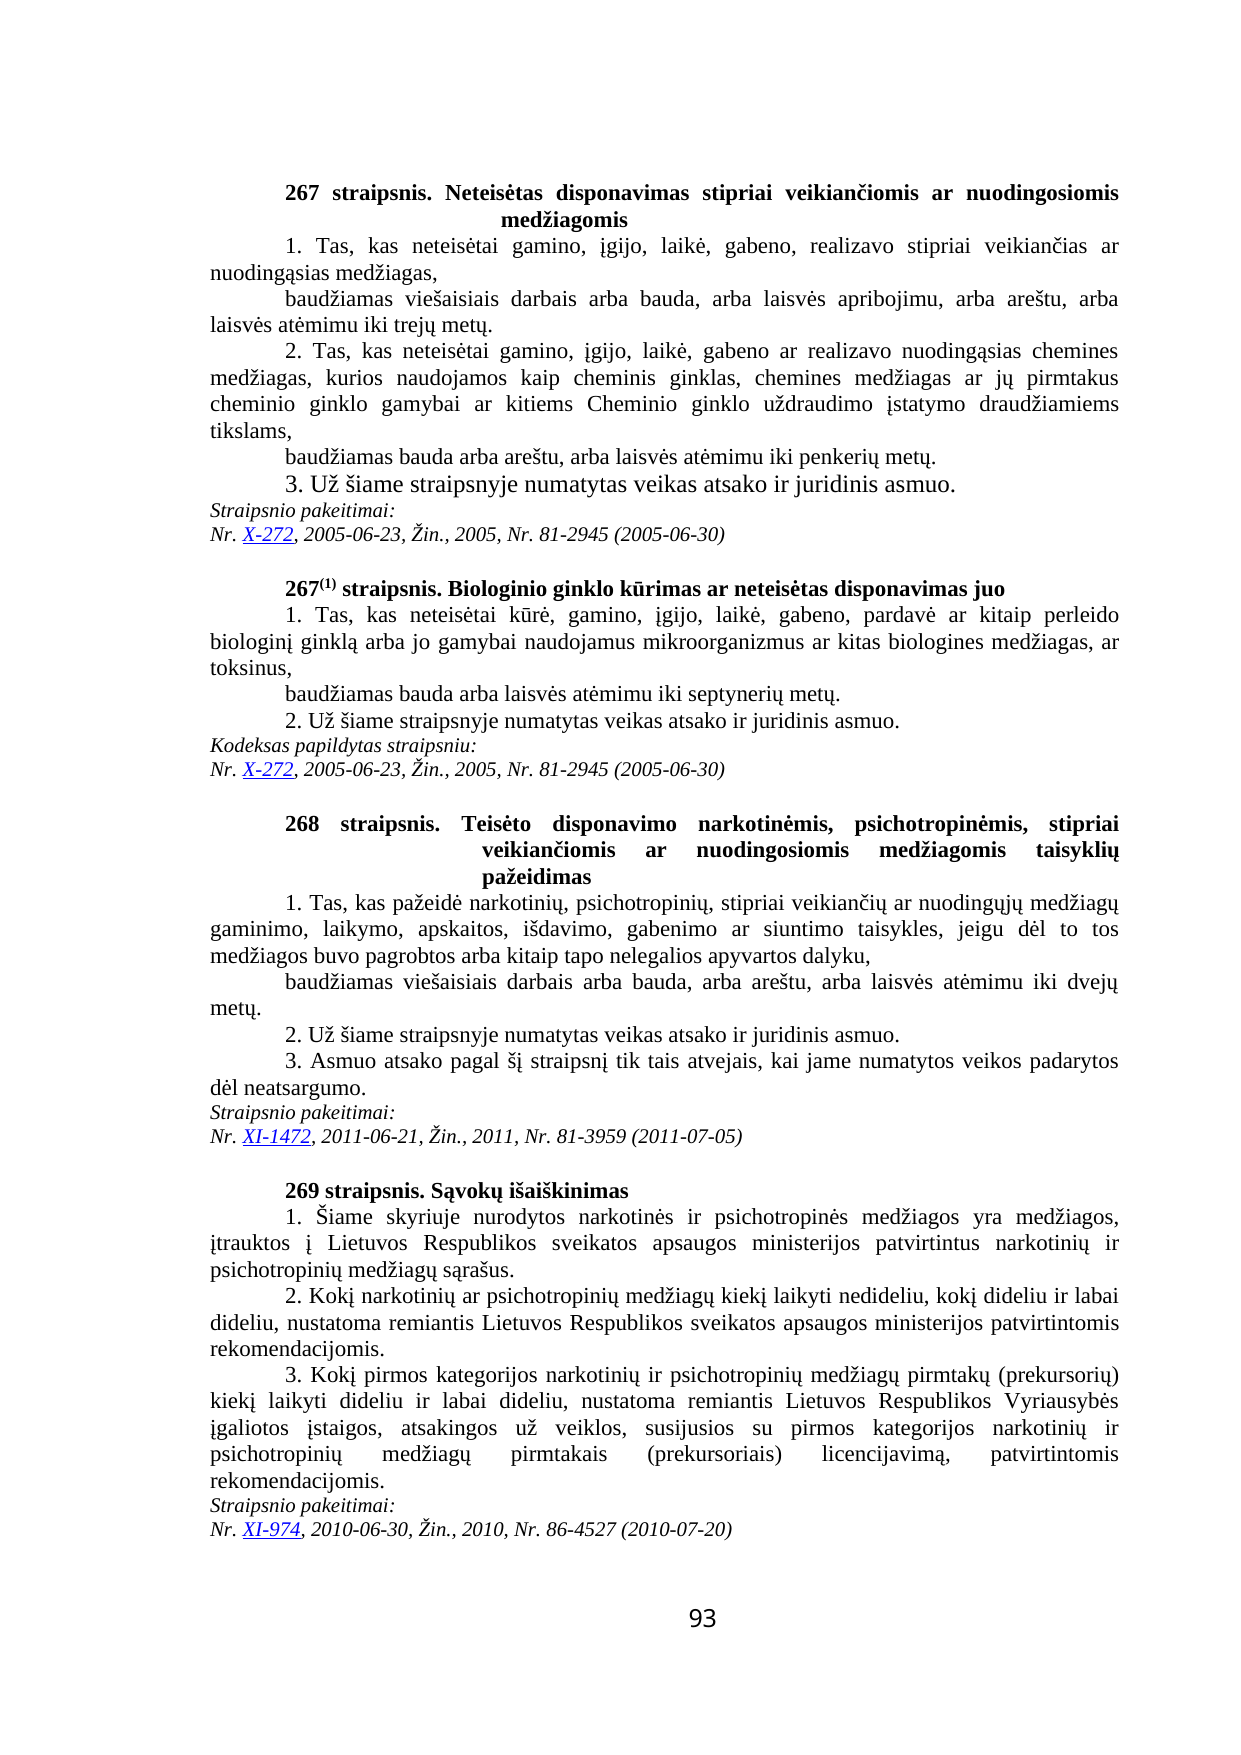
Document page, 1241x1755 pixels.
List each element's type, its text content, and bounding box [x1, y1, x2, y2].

text baudžiamas bauda arba laisvės atėmimu iki septynerių metų. [210, 680, 1120, 707]
text 1. Tas, kas pažeidė narkotinių, psichotropinių, stipriai veikiančių ar nuodingųjų medžiagų gaminimo, laikymo, apskaitos, išdavimo, gabenimo ar siuntimo taisykles, jeigu dėl to tos medžiagos buvo pagrobtos arba kitaip tapo nelegalios apyvartos dalyku, [210, 889, 1120, 968]
text baudžiamas bauda arba areštu, arba laisvės atėmimu iki penkerių metų. [210, 443, 1120, 469]
text Nr. X-272, 2005-06-23, Žin., 2005, Nr. 81-2945 (2005-06-30) [210, 757, 1120, 781]
text Nr. XI-974, 2010-06-30, Žin., 2010, Nr. 86-4527 (2010-07-20) [210, 1517, 1120, 1541]
text 2. Už šiame straipsnyje numatytas veikas atsako ir juridinis asmuo. [210, 707, 1120, 733]
text Straipsnio pakeitimai: [210, 498, 1120, 522]
text 267 straipsnis. Neteisėtas disponavimas stipriai veikiančiomis ar nuodingosiomis medžiagomis [285, 179, 1120, 232]
text 267(1) straipsnis. Biologinio ginklo kūrimas ar neteisėtas disponavimas juo [210, 575, 1120, 601]
text 3. Asmuo atsako pagal šį straipsnį tik tais atvejais, kai jame numatytos veikos padarytos dėl neatsargumo. [210, 1047, 1120, 1100]
text Nr. X-272, 2005-06-23, Žin., 2005, Nr. 81-2945 (2005-06-30) [210, 522, 1120, 546]
text 2. Už šiame straipsnyje numatytas veikas atsako ir juridinis asmuo. [210, 1021, 1120, 1047]
text 3. Kokį pirmos kategorijos narkotinių ir psichotropinių medžiagų pirmtakų (prekursorių) kiekį laikyti dideliu ir labai dideliu, nustatoma remiantis Lietuvos Respublikos Vyriausybės įgaliotos įstaigos, atsakingos už veiklos, susijusios su pirmos kategorijos narkotinių ir psichotropinių medžiagų pirmtakais (prekursoriais) licencijavimą, patvirtintomis rekomendacijomis. [210, 1361, 1120, 1493]
text 269 straipsnis. Sąvokų išaiškinimas [210, 1177, 1120, 1203]
text Nr. XI-1472, 2011-06-21, Žin., 2011, Nr. 81-3959 (2011-07-05) [210, 1124, 1120, 1148]
text Straipsnio pakeitimai: [210, 1100, 1120, 1124]
text 2. Tas, kas neteisėtai gamino, įgijo, laikė, gabeno ar realizavo nuodingąsias chemines medžiagas, kurios naudojamos kaip cheminis ginklas, chemines medžiagas ar jų pirmtakus cheminio ginklo gamybai ar kitiems Cheminio ginklo uždraudimo įstatymo draudžiamiems tikslams, [210, 338, 1120, 443]
text baudžiamas viešaisiais darbais arba bauda, arba areštu, arba laisvės atėmimu iki dvejų metų. [210, 968, 1120, 1021]
text baudžiamas viešaisiais darbais arba bauda, arba laisvės apribojimu, arba areštu, arba laisvės atėmimu iki trejų metų. [210, 285, 1120, 338]
text Kodeksas papildytas straipsniu: [210, 733, 1120, 757]
text 1. Šiame skyriuje nurodytos narkotinės ir psichotropinės medžiagos yra medžiagos, įtrauktos į Lietuvos Respublikos sveikatos apsaugos ministerijos patvirtintus narkotinių ir psichotropinių medžiagų sąrašus. [210, 1203, 1120, 1282]
text 2. Kokį narkotinių ar psichotropinių medžiagų kiekį laikyti nedideliu, kokį dideliu ir labai dideliu, nustatoma remiantis Lietuvos Respublikos sveikatos apsaugos ministerijos patvirtintomis rekomendacijomis. [210, 1282, 1120, 1361]
text 1. Tas, kas neteisėtai gamino, įgijo, laikė, gabeno, realizavo stipriai veikiančias ar nuodingąsias medžiagas, [210, 232, 1120, 285]
text 3. Už šiame straipsnyje numatytas veikas atsako ir juridinis asmuo. [210, 469, 1120, 498]
text Straipsnio pakeitimai: [210, 1493, 1120, 1517]
text 268 straipsnis. Teisėto disponavimo narkotinėmis, psichotropinėmis, stipriai veikiančiomis ar nuodingosiomis medžiagomis taisyklių pažeidimas [285, 810, 1120, 889]
text 1. Tas, kas neteisėtai kūrė, gamino, įgijo, laikė, gabeno, pardavė ar kitaip perleido biologinį ginklą arba jo gamybai naudojamus mikroorganizmus ar kitas biologines medžiagas, ar toksinus, [210, 601, 1120, 680]
